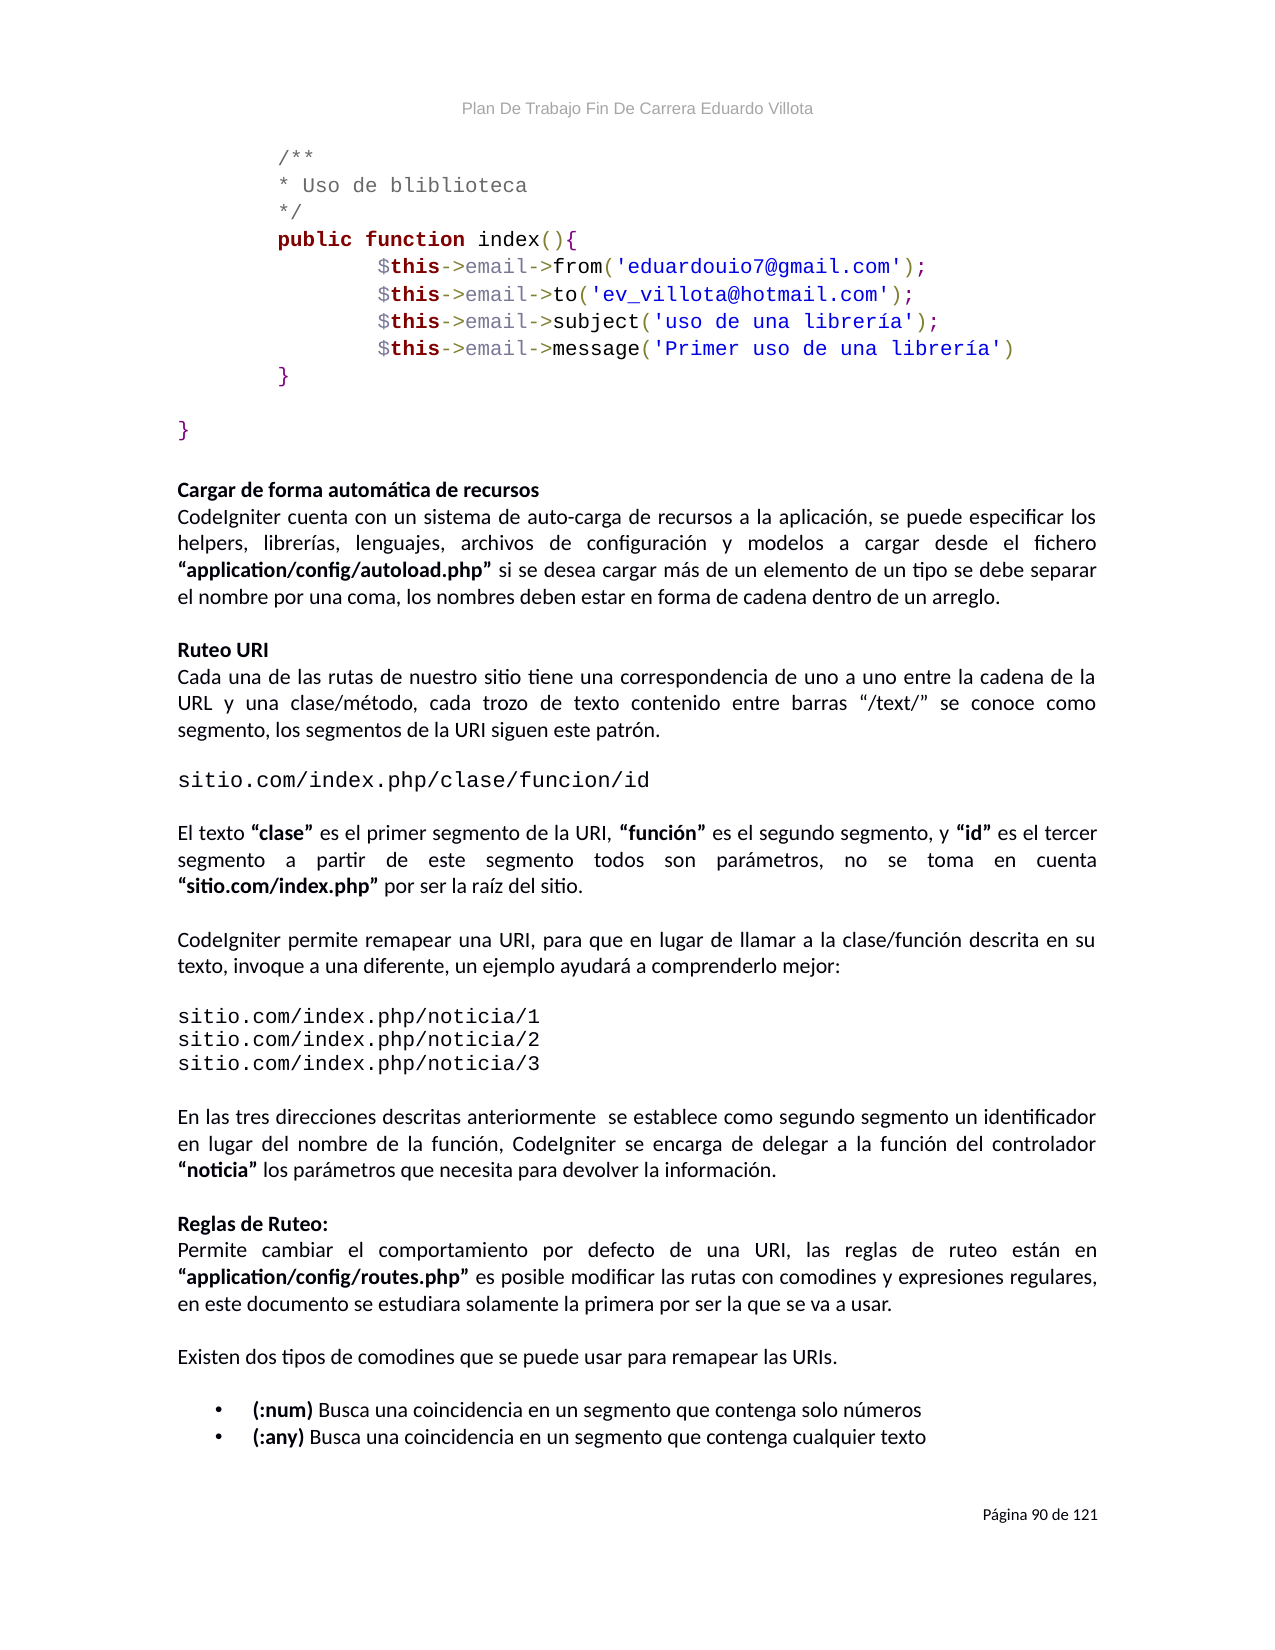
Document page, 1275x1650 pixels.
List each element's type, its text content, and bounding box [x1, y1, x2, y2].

list (:num) Busca una coincidencia en un segmento que contenga solo números [215, 1397, 1098, 1423]
text public function index(){ [177, 229, 1098, 253]
text } [177, 365, 1098, 389]
text Cargar de forma automática de recursos [177, 476, 1098, 503]
text sitio.com/index.php/noticia/2 [177, 1029, 1098, 1053]
text sitio.com/index.php/clase/funcion/id [177, 769, 1098, 794]
text sitio.com/index.php/noticia/1 [177, 1006, 1098, 1029]
text Ruteo URI [177, 636, 1098, 663]
text En las tres direcciones descritas anteriormente se establece como segundo segmento un identificador en lugar del nombre de la función, CodeIgniter se encarga de delegar a la función del controlador “noticia” los parámetros que necesita para devolver la información. [177, 1103, 1098, 1183]
text Reglas de Ruteo: [177, 1210, 1098, 1237]
text /** [177, 148, 1098, 171]
text $this->email->message('Primer uso de una librería') [177, 338, 1098, 362]
text * Uso de bliblioteca [177, 175, 1098, 198]
text Existen dos tipos de comodines que se puede usar para remapear las URIs. [177, 1343, 1098, 1370]
text Cada una de las rutas de nuestro sitio tiene una correspondencia de uno a uno entre la cadena de la URL y una clase/método, cada trozo de texto contenido entre barras “/text/” se conoce como segmento, los segmentos de la URI siguen este patrón. [177, 663, 1098, 743]
list (:any) Busca una coincidencia en un segmento que contenga cualquier texto [215, 1423, 1098, 1450]
text $this->email->to('ev_villota@hotmail.com'); [177, 283, 1098, 307]
text Permite cambiar el comportamiento por defecto de una URI, las reglas de ruteo están en “application/config/routes.php” es posible modificar las rutas con comodines y expresiones regulares, en este documento se estudiara solamente la primera por ser la que se va a usar. [177, 1237, 1098, 1317]
text } [177, 419, 1098, 443]
text sitio.com/index.php/noticia/3 [177, 1053, 1098, 1077]
text $this->email->from('eduardouio7@gmail.com'); [177, 256, 1098, 280]
text $this->email->subject('uso de una librería'); [177, 311, 1098, 334]
text El texto “clase” es el primer segmento de la URI, “función” es el segundo segmento, y “id” es el tercer segmento a partir de este segmento todos son parámetros, no se toma en cuenta “sitio.com/index.php” por ser la raíz del sitio. [177, 819, 1098, 899]
text CodeIgniter permite remapear una URI, para que en lugar de llamar a la clase/función descrita en su texto, invoque a una diferente, un ejemplo ayudará a comprenderlo mejor: [177, 926, 1098, 979]
text CodeIgniter cuenta con un sistema de auto-carga de recursos a la aplicación, se puede especificar los helpers, librerías, lenguajes, archivos de configuración y modelos a cargar desde el fichero “application/config/autoload.php” si se desea cargar más de un elemento de un tipo se debe separar el nombre por una coma, los nombres deben estar en forma de cadena dentro de un arreglo. [177, 503, 1098, 609]
text */ [177, 202, 1098, 226]
